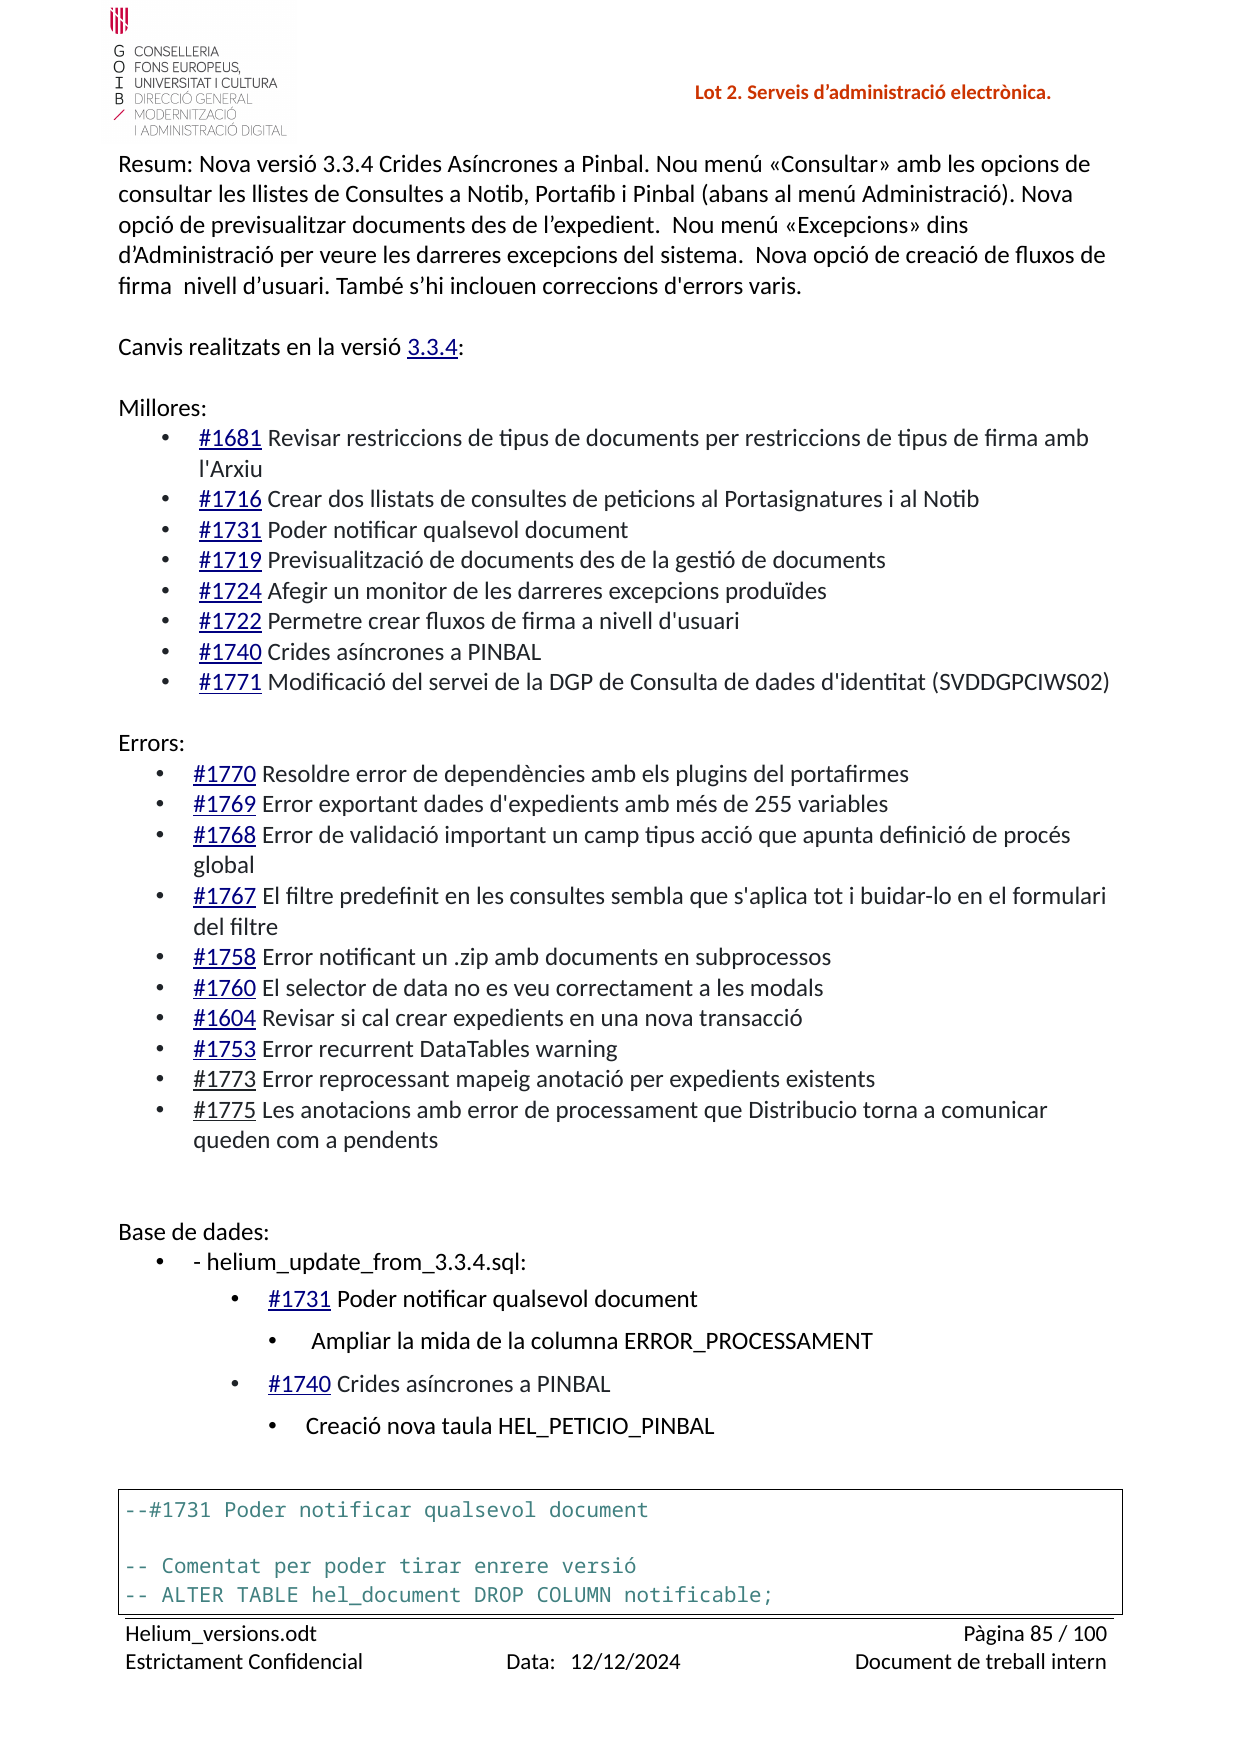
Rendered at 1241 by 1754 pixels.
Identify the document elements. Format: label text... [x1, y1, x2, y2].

text Base de dades: [118, 1216, 1122, 1246]
list #1758 Error notificant un .zip amb documents en subprocessos [156, 941, 1122, 972]
list #1740 Crides asíncrones a PINBAL [231, 1368, 1122, 1398]
list #1775 Les anotacions amb error de processament que Distribucio torna a comunicar queden com a pendents [156, 1094, 1122, 1155]
list #1604 Revisar si cal crear expedients en una nova transacció [156, 1002, 1122, 1033]
list #1740 Crides asíncrones a PINBAL [161, 636, 1122, 667]
list #1722 Permetre crear fluxos de firma a nivell d'usuari [161, 606, 1122, 636]
list #1767 El filtre predefinit en les consultes sembla que s'aplica tot i buidar-lo en el formulari del filtre [156, 880, 1122, 941]
list Creació nova taula HEL_PETICIO_PINBAL [268, 1410, 1122, 1441]
list #1724 Afegir un monitor de les darreres excepcions produïdes [161, 575, 1122, 606]
list #1773 Error reprocessant mapeig anotació per expedients existents [156, 1063, 1122, 1094]
list #1760 El selector de data no es veu correctament a les modals [156, 972, 1122, 1002]
list Ampliar la mida de la columna ERROR_PROCESSAMENT [268, 1325, 1122, 1356]
list - helium_update_from_3.3.4.sql: [156, 1246, 1122, 1277]
list #1753 Error recurrent DataTables warning [156, 1033, 1122, 1063]
list #1719 Previsualització de documents des de la gestió de documents [161, 544, 1122, 575]
text Errors: [118, 728, 1122, 758]
text Canvis realitzats en la versió 3.3.4: [118, 331, 1122, 361]
text Resum: Nova versió 3.3.4 Crides Asíncrones a Pinbal. Nou menú «Consultar» amb les opcions de consultar les llistes de Consultes a Notib, Portafib i Pinbal (abans al menú Administració). Nova opció de previsualitzar documents des de l’expedient. Nou menú «Excepcions» dins d’Administració per veure les darreres excepcions del sistema. Nova opció de creació de fluxos de firma nivell d’usuari. També s’hi inclouen correccions d'errors varis. [118, 148, 1122, 300]
list #1731 Poder notificar qualsevol document [161, 514, 1122, 544]
list #1768 Error de validació important un camp tipus acció que apunta definició de procés global [156, 819, 1122, 880]
list #1769 Error exportant dades d'expedients amb més de 255 variables [156, 789, 1122, 819]
table_header --#1731 Poder notificar qualsevol document -- Comentat per poder tirar enrere versió -- ALTER TABLE hel_document DROP COLUMN notificable; [119, 1490, 1122, 1614]
list #1716 Crear dos llistats de consultes de peticions al Portasignatures i al Notib [161, 483, 1122, 514]
list #1681 Revisar restriccions de tipus de documents per restriccions de tipus de firma amb l'Arxiu [161, 422, 1122, 483]
list #1771 Modificació del servei de la DGP de Consulta de dades d'identitat (SVDDGPCIWS02) [161, 667, 1122, 697]
picture [100, 0, 297, 144]
list #1770 Resoldre error de dependències amb els plugins del portafirmes [156, 758, 1122, 789]
list #1731 Poder notificar qualsevol document [231, 1283, 1122, 1313]
text Millores: [118, 392, 1122, 422]
